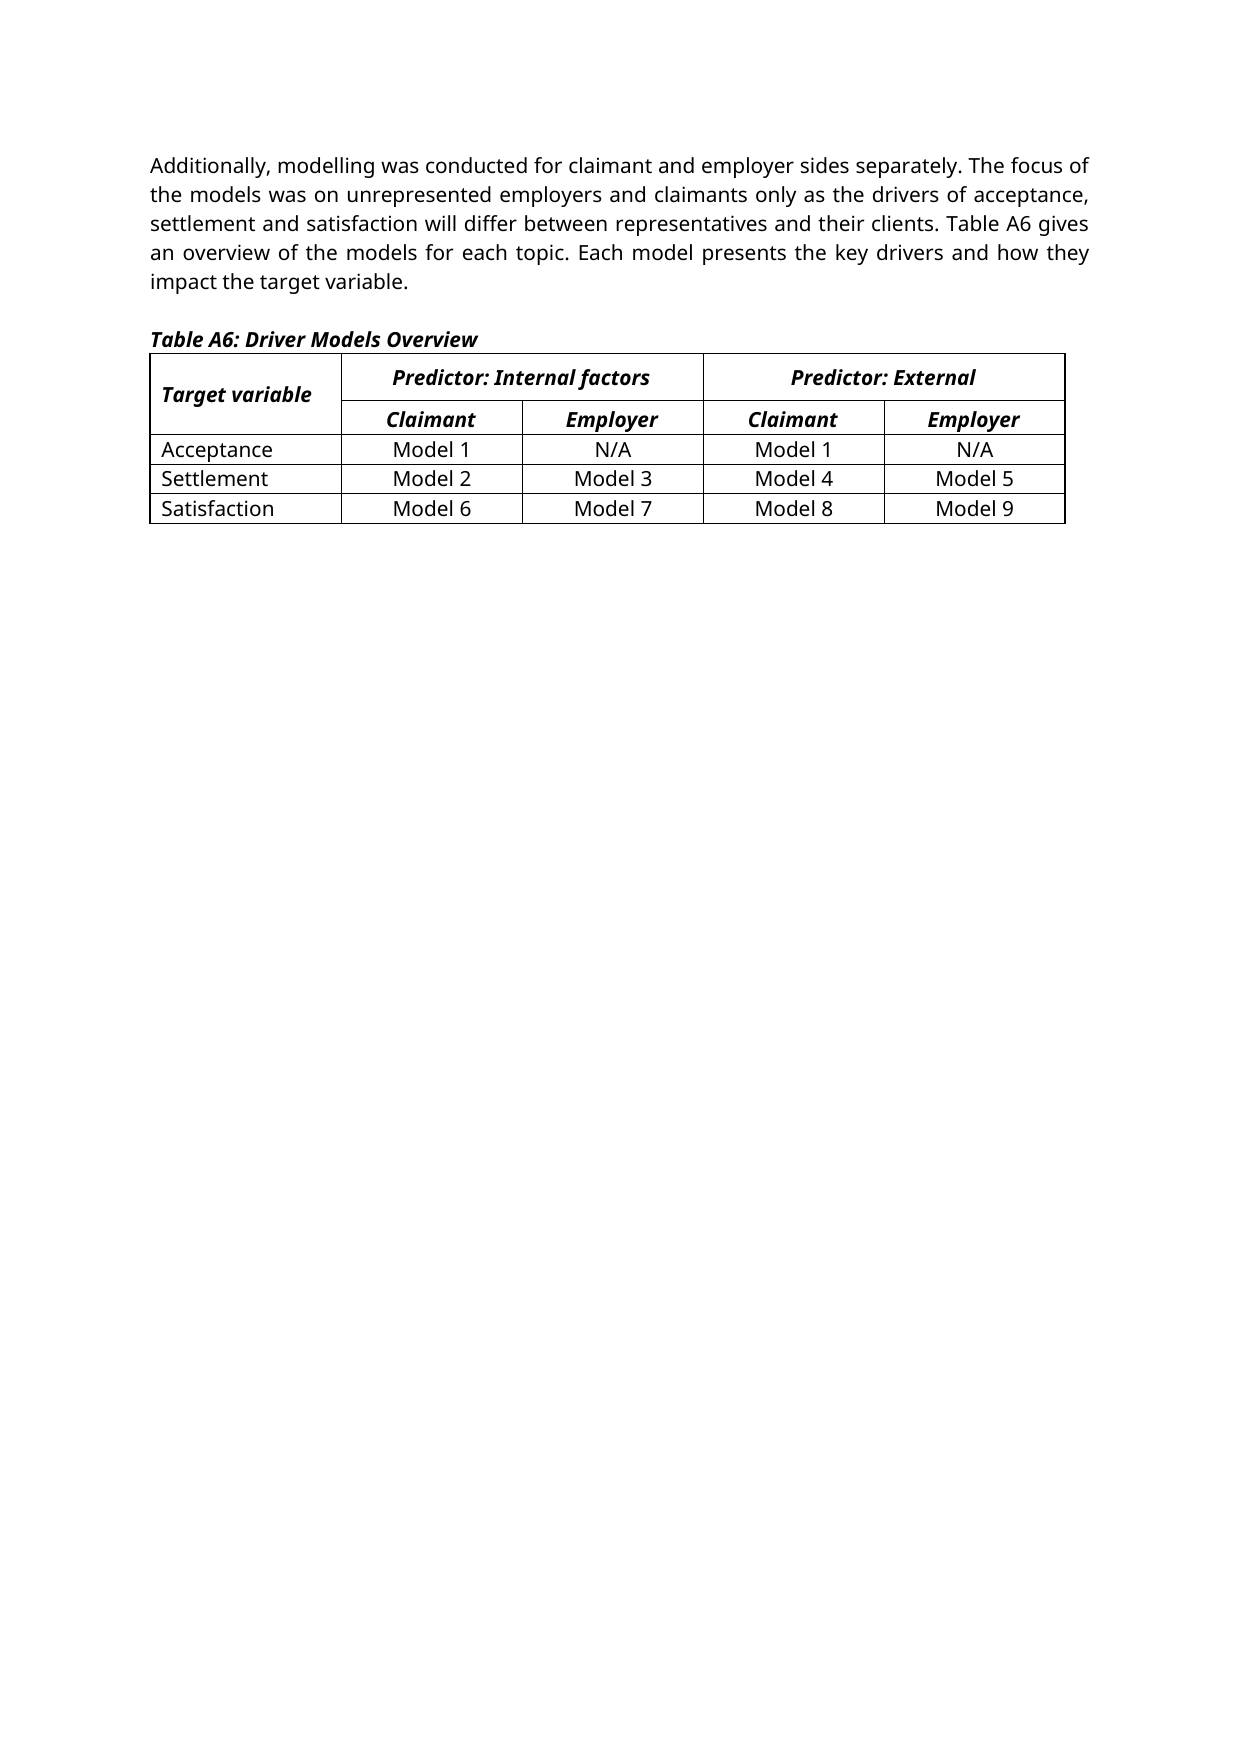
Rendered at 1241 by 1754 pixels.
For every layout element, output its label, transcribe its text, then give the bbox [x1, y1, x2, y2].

table_cell Claimant [342, 401, 522, 434]
table_cell N/A [523, 435, 703, 463]
text Additionally, modelling was conducted for claimant and employer sides separately. The focus of the models was on unrepresented employers and claimants only as the drivers of acceptance, settlement and satisfaction will differ between representatives and their clients. Table A6 gives an overview of the models for each topic. Each model presents the key drivers and how they impact the target variable. [150, 150, 1090, 296]
table_cell Model 1 [342, 435, 522, 463]
table_cell Model 7 [523, 494, 703, 522]
table_cell Model 8 [704, 494, 884, 522]
table_cell Satisfaction [151, 494, 341, 522]
table_header Predictor: External [704, 354, 1064, 400]
table_cell Employer [885, 401, 1064, 434]
table_cell N/A [885, 435, 1064, 463]
table_cell Settlement [151, 465, 341, 493]
table_header Predictor: Internal factors [342, 354, 703, 400]
table_cell Model 9 [885, 494, 1064, 522]
table_header Target variable [151, 354, 341, 434]
table_cell Model 2 [342, 465, 522, 493]
table_cell Model 3 [523, 465, 703, 493]
table_cell Claimant [704, 401, 884, 434]
table_cell Model 4 [704, 465, 884, 493]
text Table A6: Driver Models Overview [150, 325, 1090, 353]
table_cell Employer [523, 401, 703, 434]
table_cell Model 1 [704, 435, 884, 463]
table_cell Model 6 [342, 494, 522, 522]
table_cell Model 5 [885, 465, 1064, 493]
table_cell Acceptance [151, 435, 341, 463]
